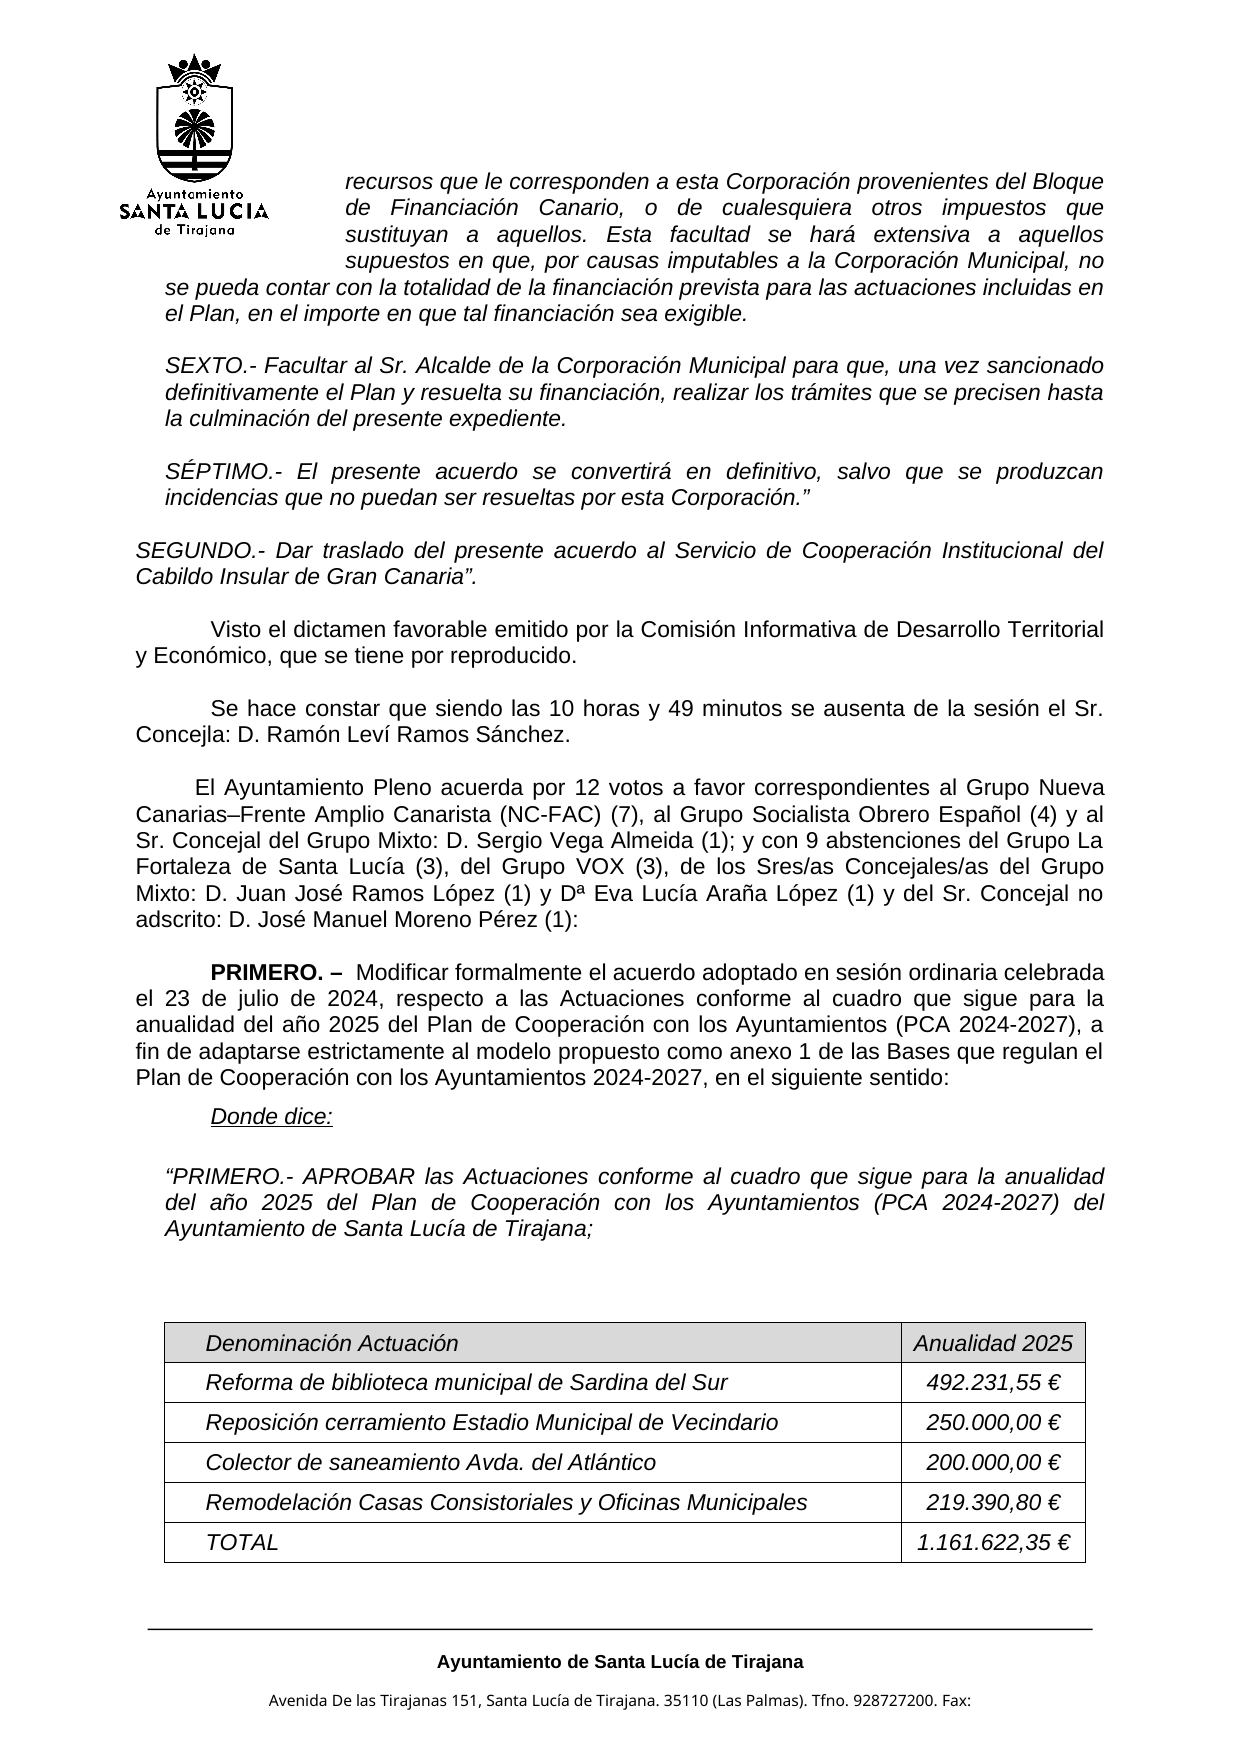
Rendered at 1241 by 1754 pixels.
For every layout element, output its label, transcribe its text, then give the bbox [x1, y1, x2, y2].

table_cell Reposición cerramiento Estadio Municipal de Vecindario [165, 1403, 901, 1442]
table_cell 250.000,00 € [902, 1403, 1085, 1442]
table_cell 200.000,00 € [902, 1443, 1085, 1482]
list SÉPTIMO.- El presente acuerdo se convertirá en definitivo, salvo que se produzcan incidencias que no puedan ser resueltas por esta Corporación.” [165, 458, 1105, 511]
text El Ayuntamiento Pleno acuerda por 12 votos a favor correspondientes al Grupo Nueva Canarias–Frente Amplio Canarista (NC-FAC) (7), al Grupo Socialista Obrero Español (4) y al Sr. Concejal del Grupo Mixto: D. Sergio Vega Almeida (1); y con 9 abstenciones del Grupo La Fortaleza de Santa Lucía (3), del Grupo VOX (3), de los Sres/as Concejales/as del Grupo Mixto: D. Juan José Ramos López (1) y Dª Eva Lucía Araña López (1) y del Sr. Concejal no adscrito: D. José Manuel Moreno Pérez (1): [135, 774, 1105, 932]
text Donde dice: [135, 1103, 1105, 1129]
text Visto el dictamen favorable emitido por la Comisión Informativa de Desarrollo Territorial y Económico, que se tiene por reproducido. [135, 616, 1105, 669]
text SEGUNDO.- Dar traslado del presente acuerdo al Servicio de Cooperación Institucional del Cabildo Insular de Gran Canaria”. [135, 537, 1105, 590]
table_cell 492.231,55 € [902, 1363, 1085, 1402]
list SEXTO.- Facultar al Sr. Alcalde de la Corporación Municipal para que, una vez sancionado definitivamente el Plan y resuelta su financiación, realizar los trámites que se precisen hasta la culminación del presente expediente. [165, 352, 1105, 432]
table_cell Remodelación Casas Consistoriales y Oficinas Municipales [165, 1483, 901, 1522]
table_cell 1.161.622,35 € [902, 1523, 1085, 1562]
table_header Anualidad 2025 [902, 1323, 1085, 1362]
table_cell Colector de saneamiento Avda. del Atlántico [165, 1443, 901, 1482]
list recursos que le corresponden a esta Corporación provenientes del Bloque de Financiación Canario, o de cualesquiera otros impuestos que sustituyan a aquellos. Esta facultad se hará extensiva a aquellos supuestos en que, por causas imputables a la Corporación Municipal, no se pueda contar con la totalidad de la financiación prevista para las actuaciones incluidas en el Plan, en el importe en que tal financiación sea exigible. [165, 168, 1105, 326]
picture [91, 23, 297, 263]
table_cell TOTAL [165, 1523, 901, 1562]
text “PRIMERO.- APROBAR las Actuaciones conforme al cuadro que sigue para la anualidad del año 2025 del Plan de Cooperación con los Ayuntamientos (PCA 2024-2027) del Ayuntamiento de Santa Lucía de Tirajana; [165, 1163, 1105, 1242]
table_header Denominación Actuación [165, 1323, 901, 1362]
table_cell 219.390,80 € [902, 1483, 1085, 1522]
text Se hace constar que siendo las 10 horas y 49 minutos se ausenta de la sesión el Sr. Concejla: D. Ramón Leví Ramos Sánchez. [135, 695, 1105, 748]
table_cell Reforma de biblioteca municipal de Sardina del Sur [165, 1363, 901, 1402]
text PRIMERO. – Modificar formalmente el acuerdo adoptado en sesión ordinaria celebrada el 23 de julio de 2024, respecto a las Actuaciones conforme al cuadro que sigue para la anualidad del año 2025 del Plan de Cooperación con los Ayuntamientos (PCA 2024-2027), a fin de adaptarse estrictamente al modelo propuesto como anexo 1 de las Bases que regulan el Plan de Cooperación con los Ayuntamientos 2024-2027, en el siguiente sentido: [135, 959, 1105, 1090]
